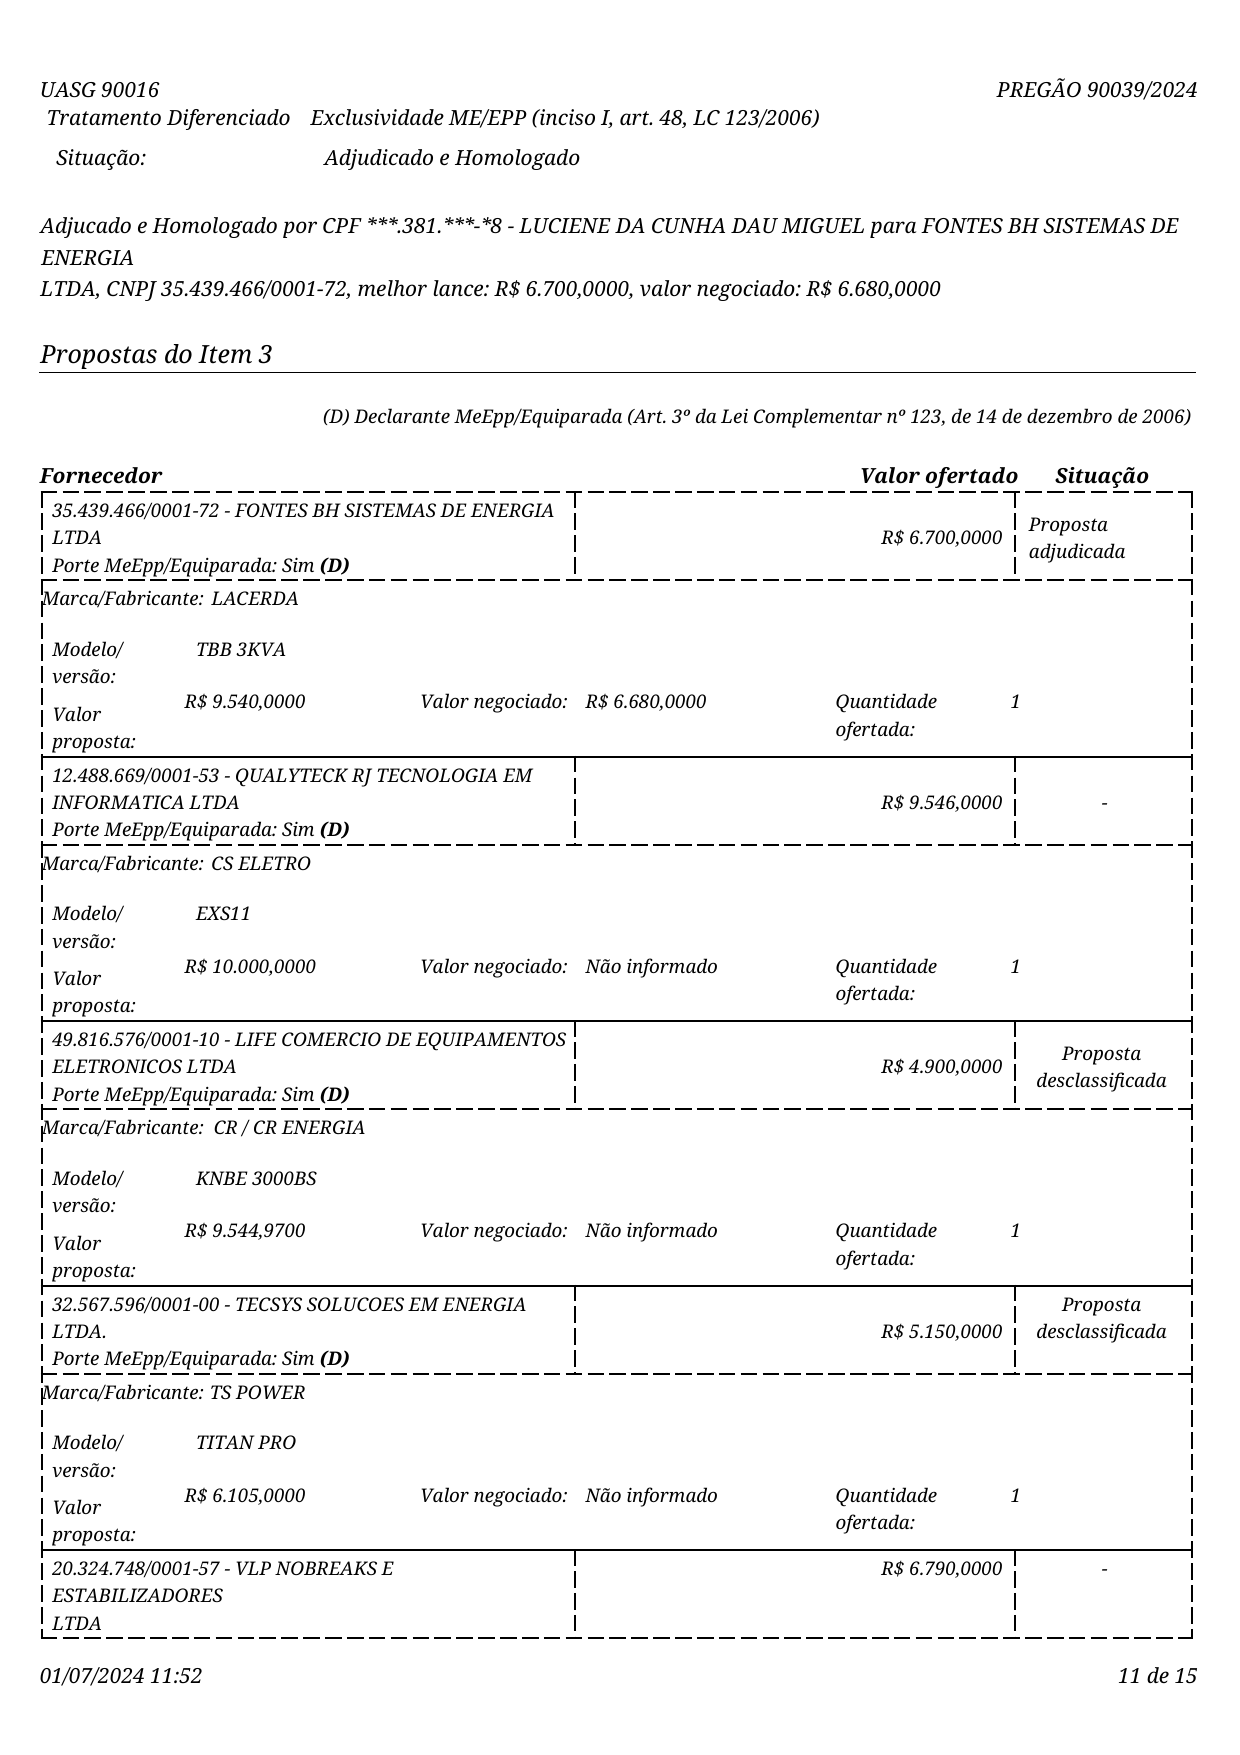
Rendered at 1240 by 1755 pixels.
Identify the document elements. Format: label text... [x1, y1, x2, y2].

table_cell R$ 9.540,0000 Valor negociado: [184, 683, 575, 756]
table_cell R$ 6.105,0000 Valor negociado: [184, 1476, 575, 1549]
table_cell Quantidade ofertada: [835, 1212, 1000, 1284]
text LTDA, CNPJ 35.439.466/0001-72, melhor lance: R$ 6.700,0000, valor negociado: R$ 6.680,0000 [40, 274, 1200, 303]
table_cell TBB 3KVA [184, 632, 575, 683]
table_cell KNBE 3000BS [184, 1161, 575, 1212]
table_cell [575, 1022, 835, 1108]
text Situação: Adjudicado e Homologado [39, 143, 1200, 172]
table_cell [575, 1551, 835, 1637]
table_cell [575, 1287, 835, 1373]
text Adjucado e Homologado por CPF ***.381.***-*8 - LUCIENE DA CUNHA DAU MIGUEL para FONTES BH SISTEMAS DE ENERGIA [40, 212, 1200, 271]
table_cell R$ 6.790,0000 [835, 1551, 1014, 1637]
table_cell [835, 844, 1192, 896]
table_cell Modelo/versão: Valor proposta: [42, 1161, 184, 1284]
table_cell Marca/Fabricante: CR / CR ENERGIA [42, 1108, 575, 1161]
table_header 35.439.466/0001-72 - FONTES BH SISTEMAS DE ENERGIA LTDA Porte MeEpp/Equiparada: Sim (D) [42, 491, 575, 579]
table_cell 49.816.576/0001-10 - LIFE COMERCIO DE EQUIPAMENTOS ELETRONICOS LTDA Porte MeEpp/Equiparada: Sim (D) [42, 1022, 575, 1108]
table_cell [575, 579, 835, 632]
table_cell 32.567.596/0001-00 - TECSYS SOLUCOES EM ENERGIA LTDA. Porte MeEpp/Equiparada: Sim (D) [42, 1287, 575, 1373]
table_cell R$ 10.000,0000 Valor negociado: [184, 947, 575, 1020]
table_cell [835, 1108, 1192, 1161]
table_cell [575, 1425, 835, 1476]
table_cell [835, 1161, 1192, 1212]
table_cell Modelo/versão: Valor proposta: [42, 1425, 184, 1549]
table_cell R$ 9.544,9700 Valor negociado: [184, 1212, 575, 1284]
table_header Proposta adjudicada [1015, 491, 1192, 579]
table_cell Marca/Fabricante: CS ELETRO [42, 844, 575, 896]
table_cell Quantidade ofertada: [835, 683, 1000, 756]
table_cell [575, 1373, 835, 1425]
table_cell R$ 4.900,0000 [835, 1022, 1014, 1108]
table_cell [575, 896, 835, 947]
table_cell EXS11 [184, 896, 575, 947]
table_cell Não informado [575, 1212, 835, 1284]
text Tratamento Diferenciado Exclusividade ME/EPP (inciso I, art. 48, LC 123/2006) [39, 103, 1200, 132]
table_cell Não informado [575, 947, 835, 1020]
text Fornecedor Valor ofertado Situação [39, 461, 1200, 489]
table_cell Quantidade ofertada: [835, 1476, 1000, 1549]
table_cell TITAN PRO [184, 1425, 575, 1476]
table_cell 20.324.748/0001-57 - VLP NOBREAKS E ESTABILIZADORES LTDA [42, 1551, 575, 1637]
table_cell - [1015, 1551, 1192, 1637]
table_cell Proposta desclassificada [1015, 1287, 1192, 1373]
table_cell 12.488.669/0001-53 - QUALYTECK RJ TECNOLOGIA EM INFORMATICA LTDA Porte MeEpp/Equiparada: Sim (D) [42, 758, 575, 844]
table_cell [835, 579, 1192, 632]
table_cell [575, 844, 835, 896]
table_cell Quantidade ofertada: [835, 947, 1000, 1020]
table_cell Proposta desclassificada [1015, 1022, 1192, 1108]
table_cell [575, 632, 835, 683]
table_cell - [1015, 758, 1192, 844]
table_header [575, 491, 835, 579]
table_cell Modelo/versão: Valor proposta: [42, 632, 184, 756]
table_cell [575, 758, 835, 844]
table_cell [835, 1425, 1192, 1476]
text (D) Declarante MeEpp/Equiparada (Art. 3º da Lei Complementar nº 123, de 14 de dezembro de 2006) [39, 403, 1193, 429]
table_cell 1 [1000, 1212, 1192, 1284]
table_cell 1 [1000, 1476, 1192, 1549]
table_header R$ 6.700,0000 [835, 491, 1014, 579]
table_cell R$ 5.150,0000 [835, 1287, 1014, 1373]
table_cell [835, 632, 1192, 683]
table_cell R$ 6.680,0000 [575, 683, 835, 756]
table_cell Modelo/versão: Valor proposta: [42, 896, 184, 1020]
table_cell [835, 1373, 1192, 1425]
table_cell Não informado [575, 1476, 835, 1549]
table_cell Marca/Fabricante: TS POWER [42, 1373, 575, 1425]
table_cell 1 [1000, 947, 1192, 1020]
table_cell Marca/Fabricante: LACERDA [42, 579, 575, 632]
text Propostas do Item 3 [40, 336, 1200, 371]
table_cell [575, 1161, 835, 1212]
table_cell R$ 9.546,0000 [835, 758, 1014, 844]
table_cell [835, 896, 1192, 947]
table_cell 1 [1000, 683, 1192, 756]
table_cell [575, 1108, 835, 1161]
